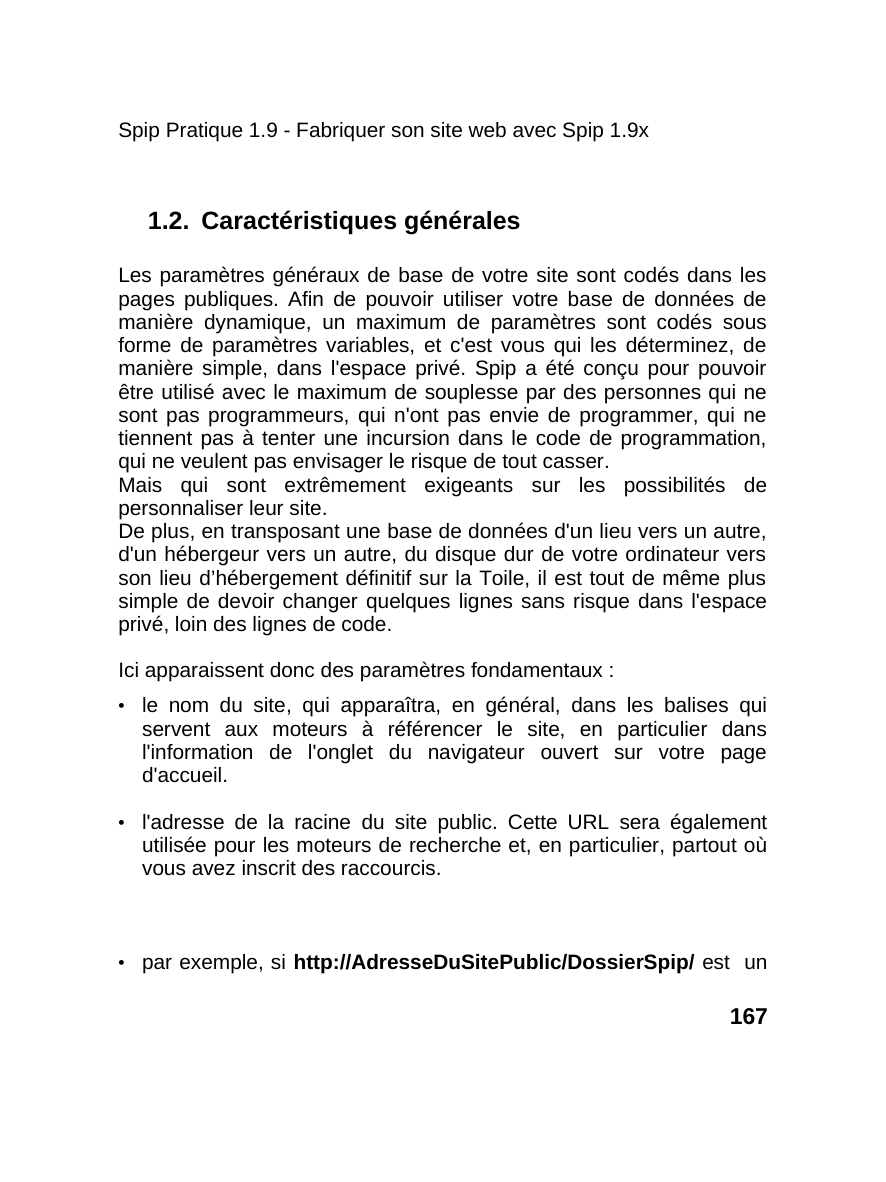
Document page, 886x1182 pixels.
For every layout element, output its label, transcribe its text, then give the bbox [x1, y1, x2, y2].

list l'adresse de la racine du site public. Cette URL sera également utilisée pour les moteurs de recherche et, en particulier, partout où vous avez inscrit des raccourcis. [118, 810, 768, 880]
list par exemple, si http://AdresseDuSitePublic/DossierSpip/ est un [118, 950, 768, 974]
text Les paramètres généraux de base de votre site sont codés dans les pages publiques. Afin de pouvoir utiliser votre base de données de manière dynamique, un maximum de paramètres sont codés sous forme de paramètres variables, et c'est vous qui les déterminez, de manière simple, dans l'espace privé. Spip a été conçu pour pouvoir être utilisé avec le maximum de souplesse par des personnes qui ne sont pas programmeurs, qui n'ont pas envie de programmer, qui ne tiennent pas à tenter une incursion dans le code de programmation, qui ne veulent pas envisager le risque de tout casser. [118, 264, 768, 473]
list le nom du site, qui apparaîtra, en général, dans les balises qui servent aux moteurs à référencer le site, en particulier dans l'information de l'onglet du navigateur ouvert sur votre page d'accueil. [118, 694, 768, 787]
text De plus, en transposant une base de données d'un lieu vers un autre, d'un hébergeur vers un autre, du disque dur de votre ordinateur vers son lieu d’hébergement définitif sur la Toile, il est tout de même plus simple de devoir changer quelques lignes sans risque dans l'espace privé, loin des lignes de code. [118, 519, 768, 636]
list Caractéristiques générales [148, 207, 768, 234]
text Ici apparaissent donc des paramètres fondamentaux : [118, 659, 768, 682]
text Mais qui sont extrêmement exigeants sur les possibilités de personnaliser leur site. [118, 473, 768, 519]
